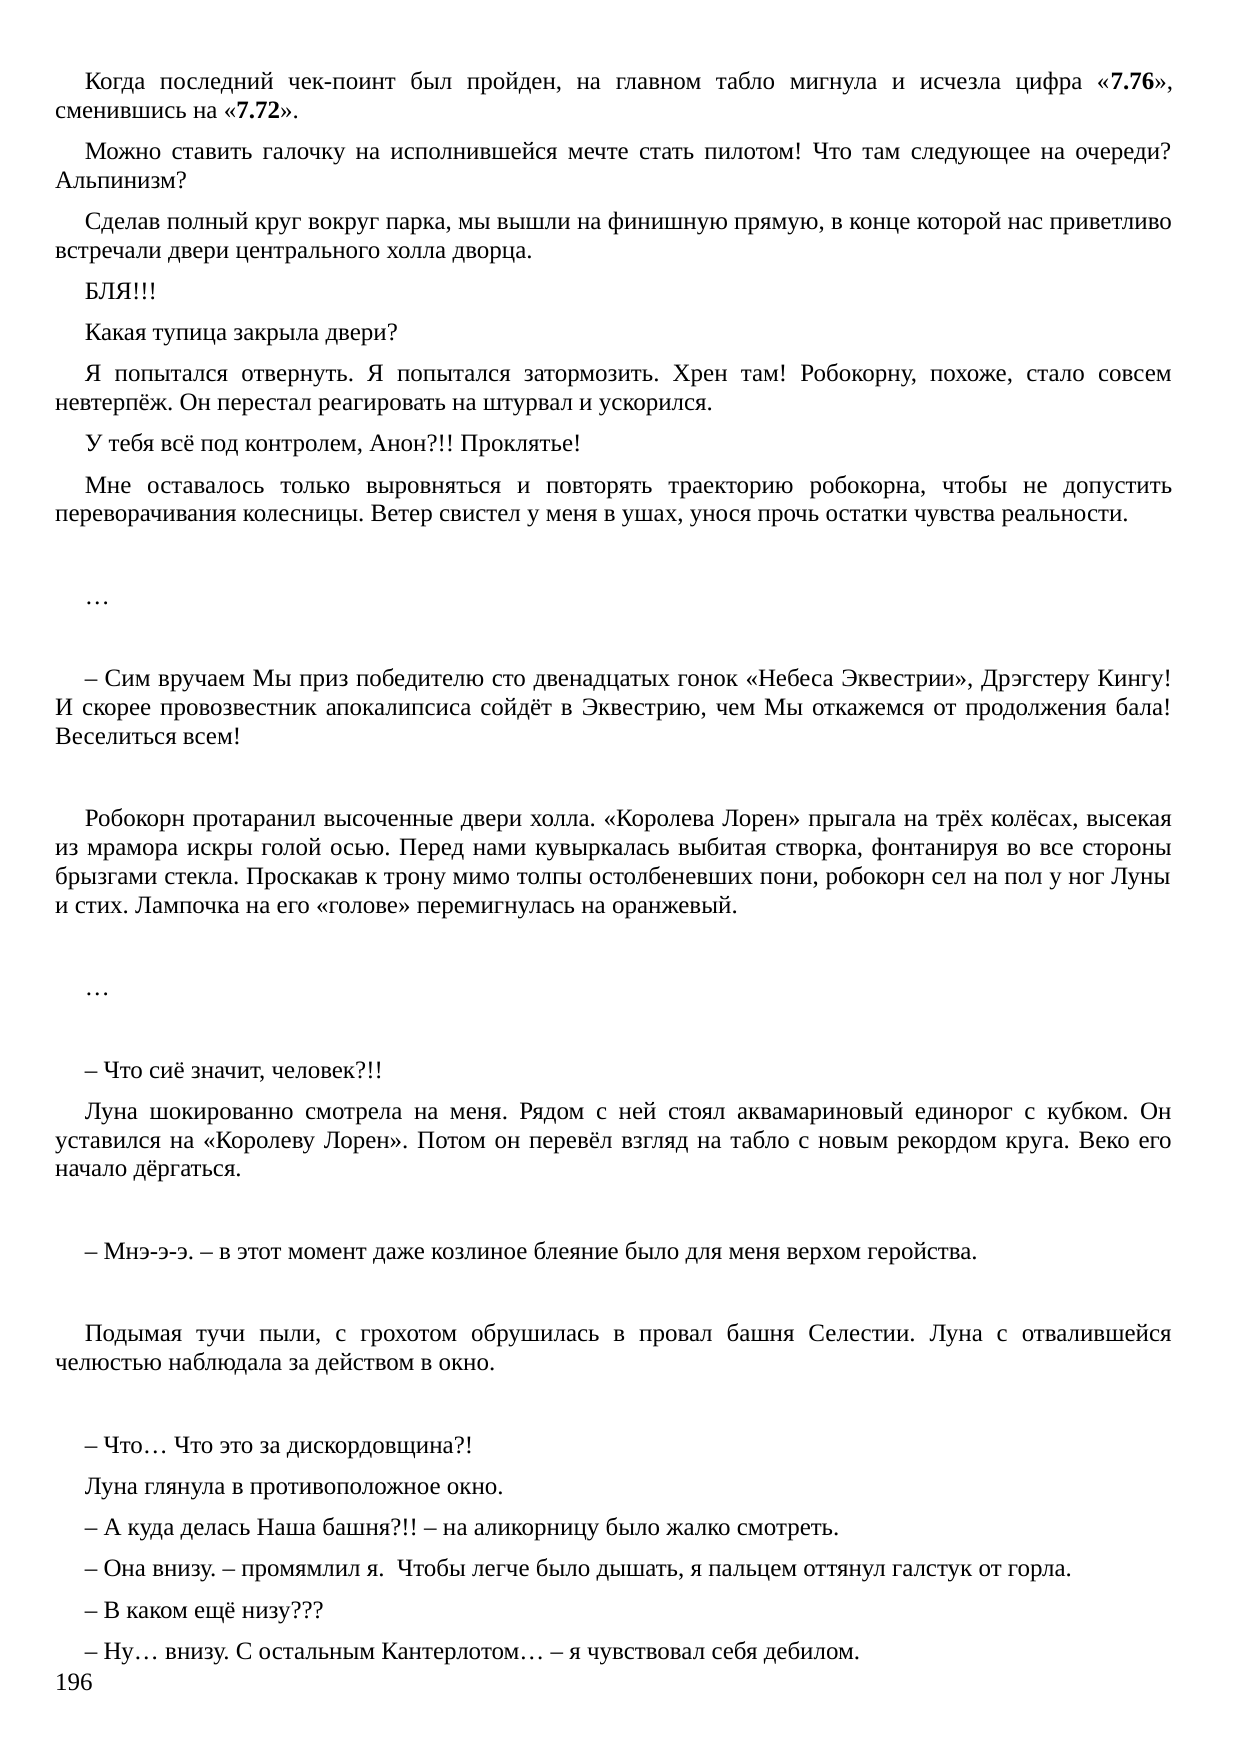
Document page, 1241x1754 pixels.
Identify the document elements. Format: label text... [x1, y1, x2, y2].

text Робокорн протаранил высоченные двери холла. «Королева Лорен» прыгала на трёх колёсах, высекая из мрамора искры голой осью. Перед нами кувыркалась выбитая створка, фонтанируя во все стороны брызгами стекла. Проскакав к трону мимо толпы остолбеневших пони, робокорн сел на пол у ног Луны и стих. Лампочка на его «голове» перемигнулась на оранжевый. [55, 803, 1173, 918]
text БЛЯ!!! [55, 276, 1173, 305]
text – Она внизу. – промямлил я. Чтобы легче было дышать, я пальцем оттянул галстук от горла. [55, 1553, 1173, 1582]
text – Что… Что это за дискордовщина?! [55, 1430, 1173, 1458]
text Подымая тучи пыли, с грохотом обрушилась в провал башня Селестии. Луна с отвалившейся челюстью наблюдала за действом в окно. [55, 1318, 1173, 1376]
text Луна шокированно смотрела на меня. Рядом с ней стоял аквамариновый единорог с кубком. Он уставился на «Королеву Лорен». Потом он перевёл взгляд на табло с новым рекордом круга. Веко его начало дёргаться. [55, 1096, 1173, 1182]
text Я попытался отвернуть. Я попытался затормозить. Хрен там! Робокорну, похоже, стало совсем невтерпёж. Он перестал реагировать на штурвал и ускорился. [55, 358, 1173, 416]
text Можно ставить галочку на исполнившейся мечте стать пилотом! Что там следующее на очереди? Альпинизм? [55, 136, 1173, 193]
text Сделав полный круг вокруг парка, мы вышли на финишную прямую, в конце которой нас приветливо встречали двери центрального холла дворца. [55, 206, 1173, 263]
text Мне оставалось только выровняться и повторять траекторию робокорна, чтобы не допустить переворачивания колесницы. Ветер свистел у меня в ушах, унося прочь остатки чувства реальности. [55, 470, 1173, 527]
text Луна глянула в противоположное окно. [55, 1471, 1173, 1500]
text … [55, 581, 1173, 610]
text – А куда делась Наша башня?!! – на аликорницу было жалко смотреть. [55, 1512, 1173, 1541]
text … [55, 972, 1173, 1001]
text У тебя всё под контролем, Анон?!! Проклятье! [55, 428, 1173, 457]
text Какая тупица закрыла двери? [55, 317, 1173, 346]
text – Что сиё значит, человек?!! [55, 1055, 1173, 1083]
text – В каком ещё низу??? [55, 1595, 1173, 1623]
text – Сим вручаем Мы приз победителю сто двенадцатых гонок «Небеса Эквестрии», Дрэгстеру Кингу! И скорее провозвестник апокалипсиса сойдёт в Эквестрию, чем Мы откажемся от продолжения бала! Веселиться всем! [55, 663, 1173, 750]
text – Ну… внизу. С остальным Кантерлотом… – я чувствовал себя дебилом. [55, 1636, 1173, 1665]
text Когда последний чек-поинт был пройден, на главном табло мигнула и исчезла цифра «7.76», сменившись на «7.72». [55, 66, 1173, 123]
text – Мнэ-э-э. – в этот момент даже козлиное блеяние было для меня верхом геройства. [55, 1236, 1173, 1265]
